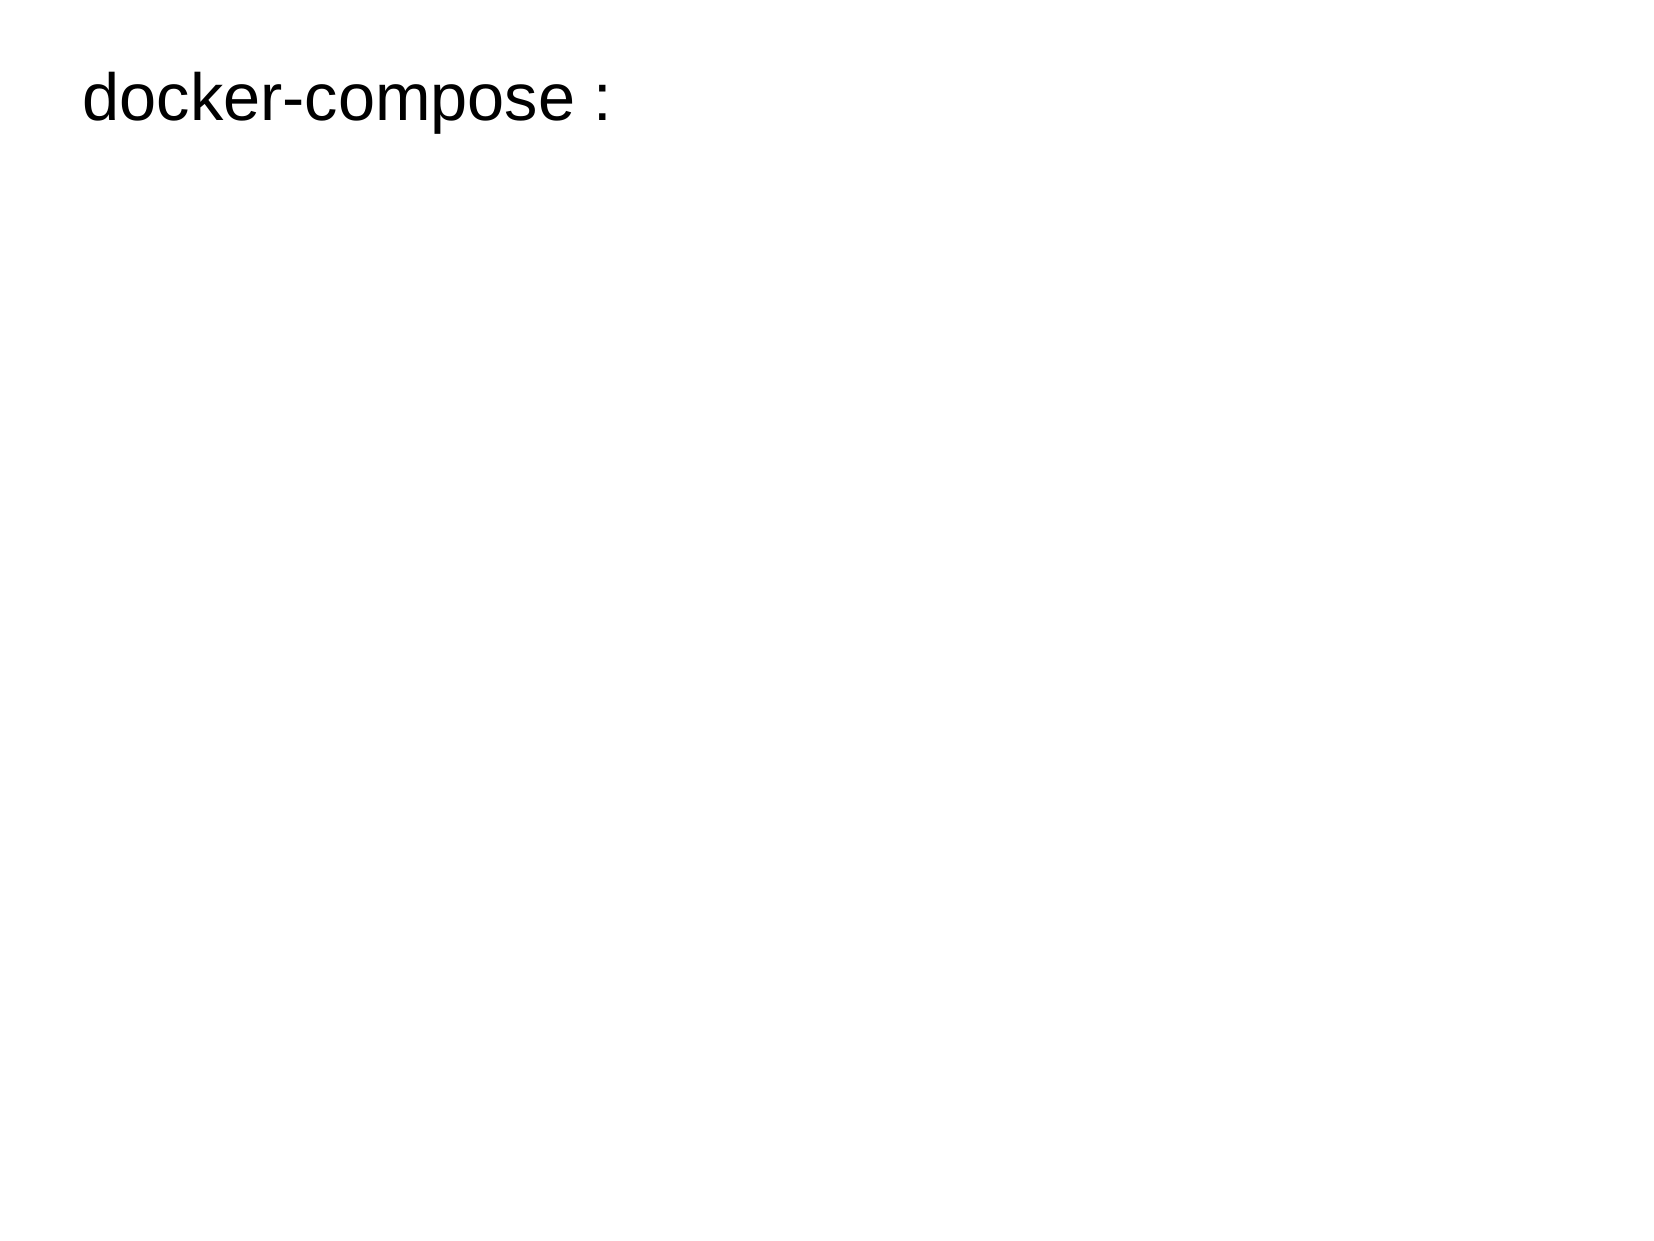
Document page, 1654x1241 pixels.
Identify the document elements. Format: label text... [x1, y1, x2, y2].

subtitle docker-compose : [82, 59, 1571, 154]
